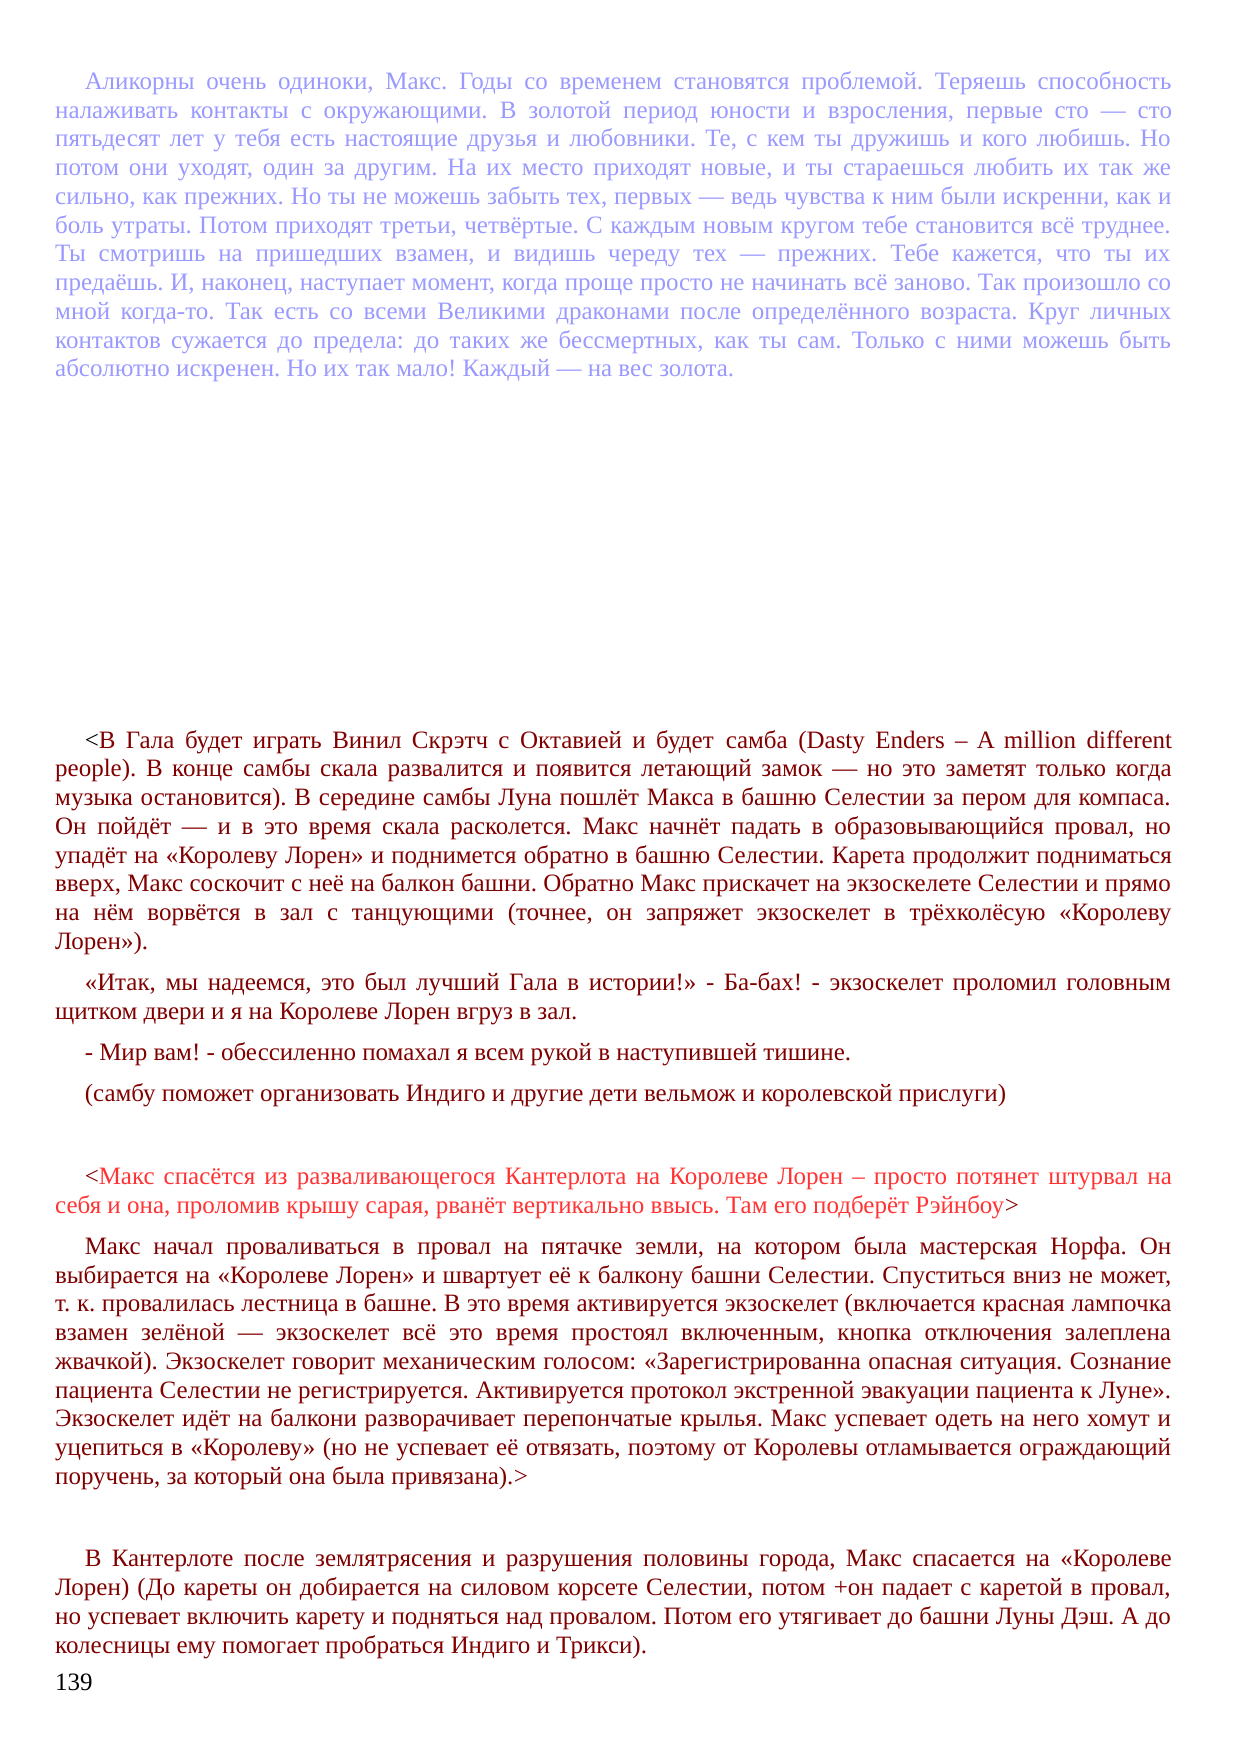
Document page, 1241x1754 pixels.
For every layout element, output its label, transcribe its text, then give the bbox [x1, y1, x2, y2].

text Макс начал проваливаться в провал на пятачке земли, на котором была мастерская Норфа. Он выбирается на «Королеве Лорен» и швартует её к балкону башни Селестии. Спуститься вниз не может, т. к. провалилась лестница в башне. В это время активируется экзоскелет (включается красная лампочка взамен зелёной — экзоскелет всё это время простоял включенным, кнопка отключения залеплена жвачкой). Экзоскелет говорит механическим голосом: «Зарегистрированна опасная ситуация. Сознание пациента Селестии не регистрируется. Активируется протокол экстренной эвакуации пациента к Луне». Экзоскелет идёт на балкони разворачивает перепончатые крылья. Макс успевает одеть на него хомут и уцепиться в «Королеву» (но не успевает её отвязать, поэтому от Королевы отламывается ограждающий поручень, за который она была привязана).> [55, 1231, 1173, 1490]
text (самбу поможет организовать Индиго и другие дети вельмож и королевской прислуги) [55, 1078, 1173, 1107]
text - Мир вам! - обессиленно помахал я всем рукой в наступившей тишине. [55, 1037, 1173, 1066]
text Аликорны очень одиноки, Макс. Годы со временем становятся проблемой. Теряешь способность налаживать контакты с окружающими. В золотой период юности и взросления, первые сто — сто пятьдесят лет у тебя есть настоящие друзья и любовники. Те, с кем ты дружишь и кого любишь. Но потом они уходят, один за другим. На их место приходят новые, и ты стараешься любить их так же сильно, как прежних. Но ты не можешь забыть тех, первых — ведь чувства к ним были искренни, как и боль утраты. Потом приходят третьи, четвёртые. С каждым новым кругом тебе становится всё труднее. Ты смотришь на пришедших взамен, и видишь череду тех — прежних. Тебе кажется, что ты их предаёшь. И, наконец, наступает момент, когда проще просто не начинать всё заново. Так произошло со мной когда-то. Так есть со всеми Великими драконами после определённого возраста. Круг личных контактов сужается до предела: до таких же бессмертных, как ты сам. Только с ними можешь быть абсолютно искренен. Но их так мало! Каждый — на вес золота. [55, 66, 1173, 382]
text <Макс спасётся из разваливающегося Кантерлота на Королеве Лорен – просто потянет штурвал на себя и она, проломив крышу сарая, рванёт вертикально ввысь. Там его подберёт Рэйнбоу> [55, 1161, 1173, 1218]
text «Итак, мы надеемся, это был лучший Гала в истории!» - Ба-бах! - экзоскелет проломил головным щитком двери и я на Королеве Лорен вгруз в зал. [55, 967, 1173, 1025]
text <В Гала будет играть Винил Скрэтч с Октавией и будет cамба (Dasty Enders – A million different people). В конце самбы скала развалится и появится летающий замок — но это заметят только когда музыка остановится). В середине самбы Луна пошлёт Макса в башню Селестии за пером для компаса. Он пойдёт — и в это время скала расколется. Макс начнёт падать в образовывающийся провал, но упадёт на «Королеву Лорен» и поднимется обратно в башню Селестии. Карета продолжит подниматься вверх, Макс соскочит с неё на балкон башни. Обратно Макс прискачет на экзоскелете Селестии и прямо на нём ворвётся в зал с танцующими (точнее, он запряжет экзоскелет в трёхколёсую «Королеву Лорен»). [55, 725, 1173, 955]
text В Кантерлоте после землятрясения и разрушения половины города, Макс спасается на «Королеве Лорен) (До кареты он добирается на силовом корсете Селестии, потом +он падает с каретой в провал, но успевает включить карету и подняться над провалом. Потом его утягивает до башни Луны Дэш. А до колесницы ему помогает пробраться Индиго и Трикси). [55, 1543, 1173, 1658]
